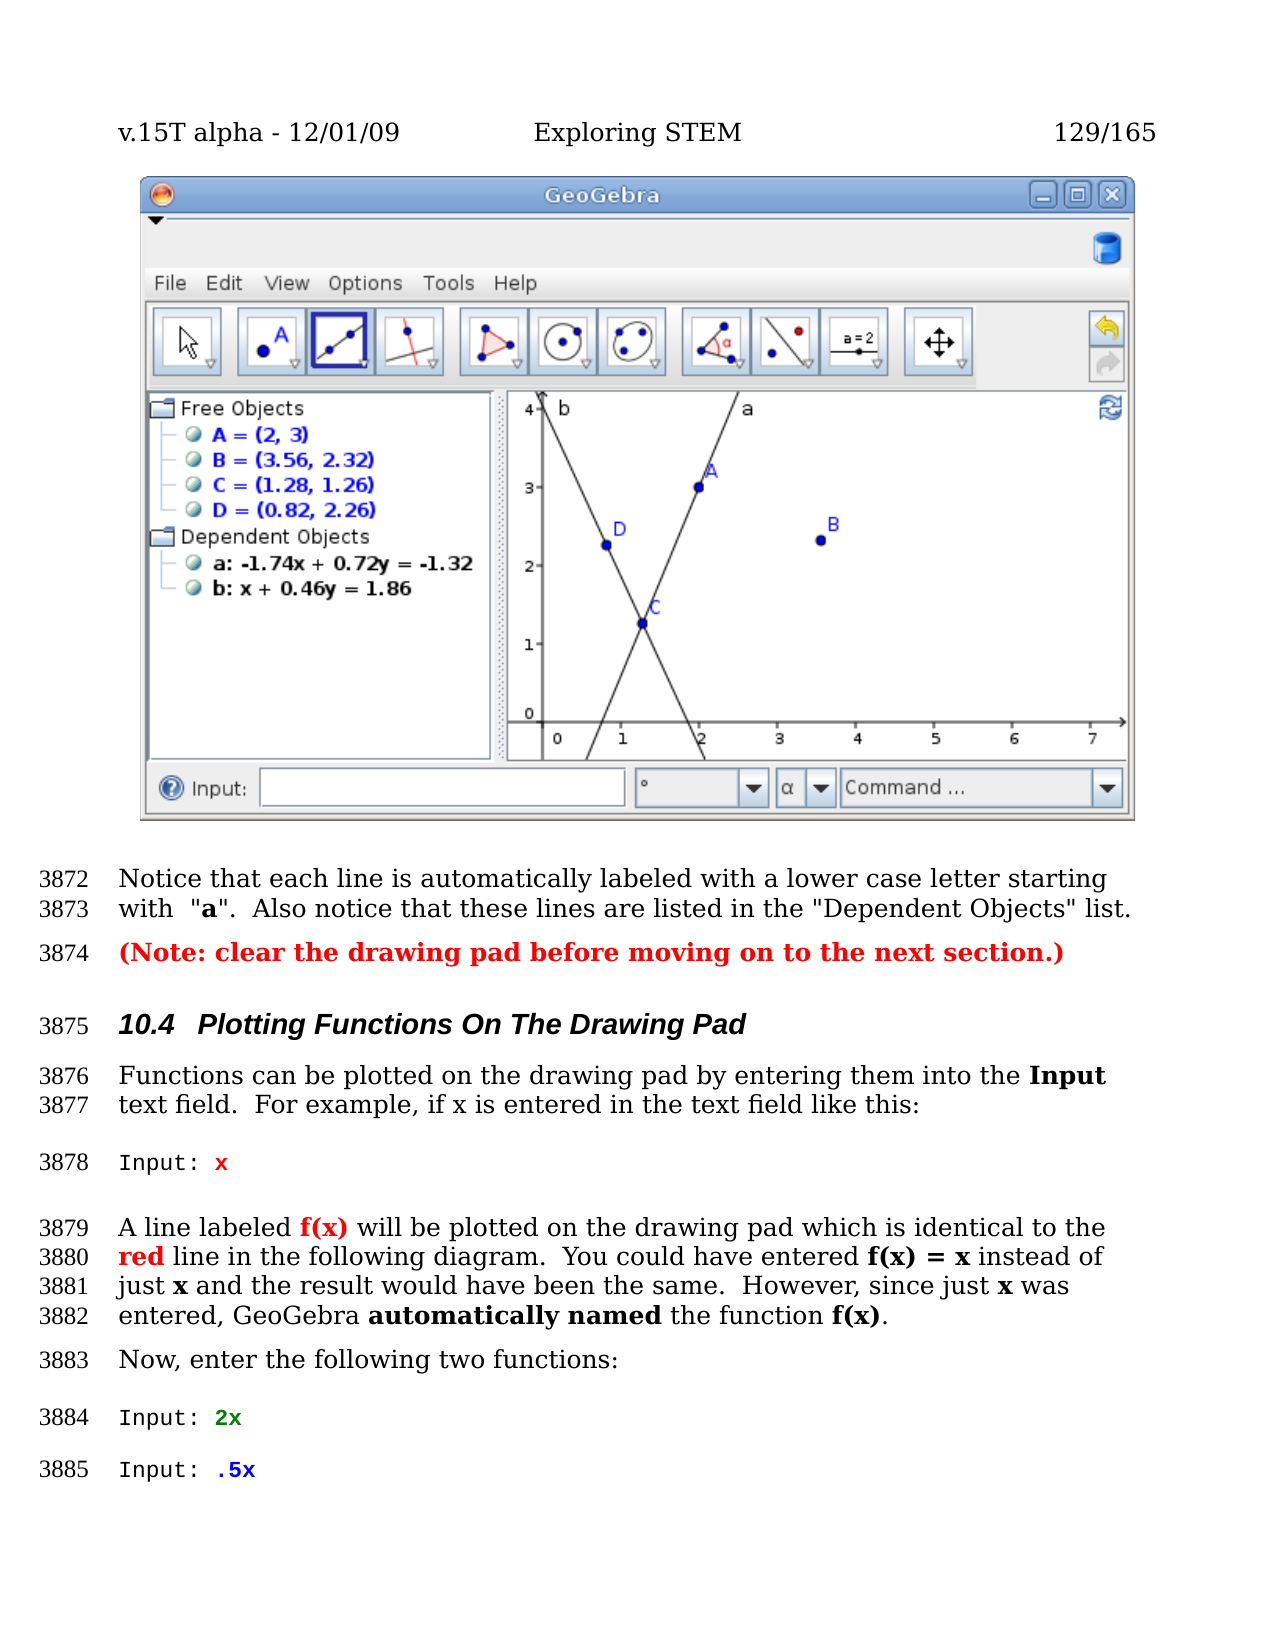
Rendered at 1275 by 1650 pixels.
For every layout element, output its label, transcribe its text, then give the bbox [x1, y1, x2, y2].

text (Note: clear the drawing pad before moving on to the next section.) [118, 938, 1157, 968]
text Notice that each line is automatically labeled with a lower case letter starting with "a". Also notice that these lines are listed in the "Dependent Objects" list. [118, 865, 1157, 923]
text A line labeled f(x) will be plotted on the drawing pad which is identical to the red line in the following diagram. You could have entered f(x) = x instead of just x and the result would have been the same. However, since just x was entered, GeoGebra automatically named the function f(x). [118, 1212, 1157, 1330]
text Input: x [118, 1152, 1157, 1178]
text Input: 2x [118, 1406, 1157, 1432]
picture [140, 176, 1136, 821]
subtitle Plotting Functions On The Drawing Pad [118, 1007, 1157, 1040]
text Functions can be plotted on the drawing pad by entering them into the Input text field. For example, if x is entered in the text field like this: [118, 1061, 1157, 1120]
text Input: .5x [118, 1458, 1157, 1484]
text Now, enter the following two functions: [118, 1345, 1157, 1374]
